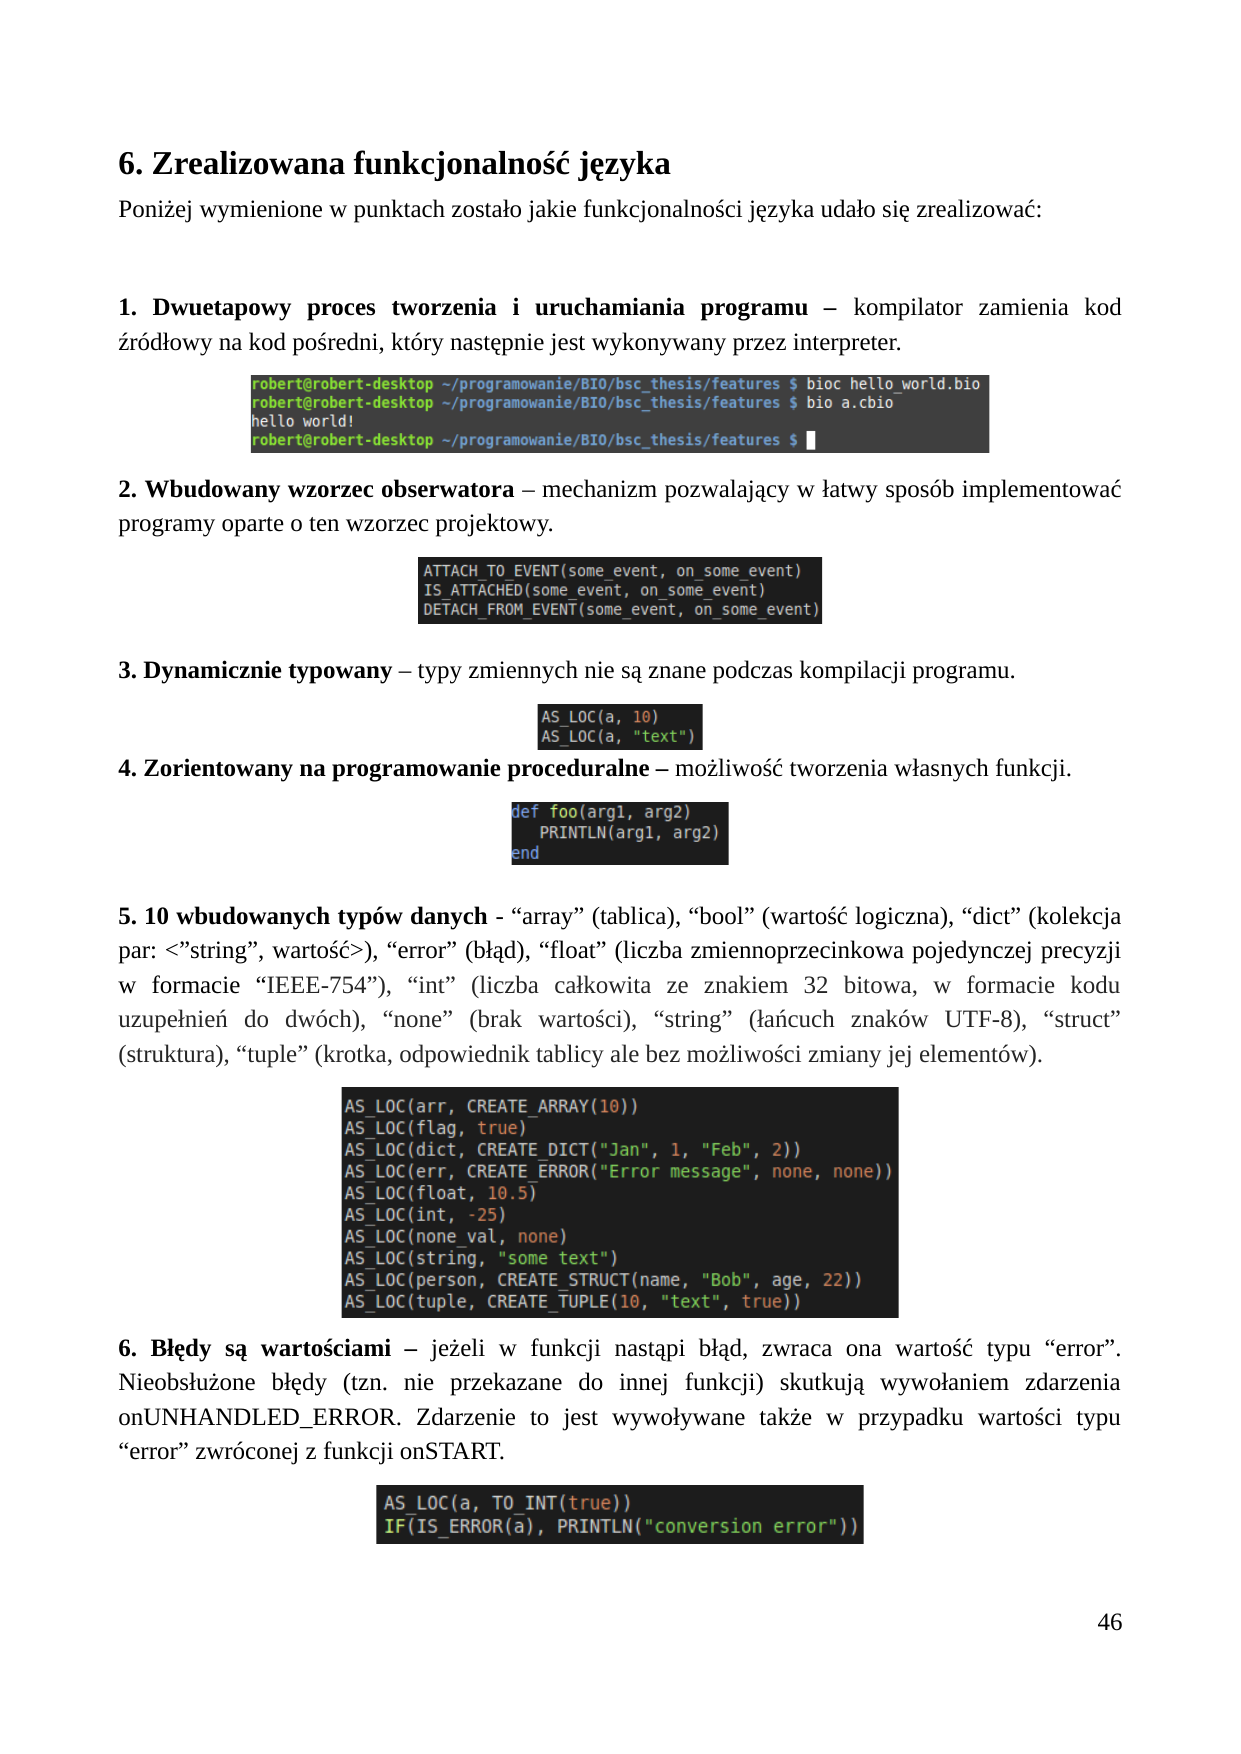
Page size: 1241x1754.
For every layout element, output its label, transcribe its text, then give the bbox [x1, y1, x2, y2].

picture [418, 557, 823, 624]
text 1. Dwuetapowy proces tworzenia i uruchamiania programu – kompilator zamienia kod źródłowy na kod pośredni, który następnie jest wykonywany przez interpreter. [118, 292, 1122, 355]
picture [341, 1087, 899, 1318]
text 3. Dynamicznie typowany – typy zmiennych nie są znane podczas kompilacji programu. [118, 655, 1122, 684]
picture [537, 704, 703, 750]
picture [511, 802, 729, 865]
text 6. Błędy są wartościami – jeżeli w funkcji nastąpi błąd, zwraca ona wartość typu “error”. Nieobsłużone błędy (tzn. nie przekazane do innej funkcji) skutkują wywołaniem zdarzenia onUNHANDLED_ERROR. Zdarzenie to jest wywoływane także w przypadku wartości typu “error” zwróconej z funkcji onSTART. [118, 1333, 1122, 1465]
text 5. 10 wbudowanych typów danych - “array” (tablica), “bool” (wartość logiczna), “dict” (kolekcja par: <”string”, wartość>), “error” (błąd), “float” (liczba zmiennoprzecinkowa pojedynczej precyzji w formacie “IEEE-754”), “int” (liczba całkowita ze znakiem 32 bitowa, w formacie kodu uzupełnień do dwóch), “none” (brak wartości), “string” (łańcuch znaków UTF-8), “struct” (struktura), “tuple” (krotka, odpowiednik tablicy ale bez możliwości zmiany jej elementów). [118, 901, 1122, 1067]
text 4. Zorientowany na programowanie proceduralne – możliwość tworzenia własnych funkcji. [118, 753, 1122, 782]
picture [250, 375, 990, 453]
text Poniżej wymienione w punktach zostało jakie funkcjonalności języka udało się zrealizować: [118, 194, 1122, 223]
picture [376, 1485, 864, 1544]
text 2. Wbudowany wzorzec obserwatora – mechanizm pozwalający w łatwy sposób implementować programy oparte o ten wzorzec projektowy. [118, 474, 1122, 537]
subtitle 6. Zrealizowana funkcjonalność języka [118, 143, 1122, 181]
